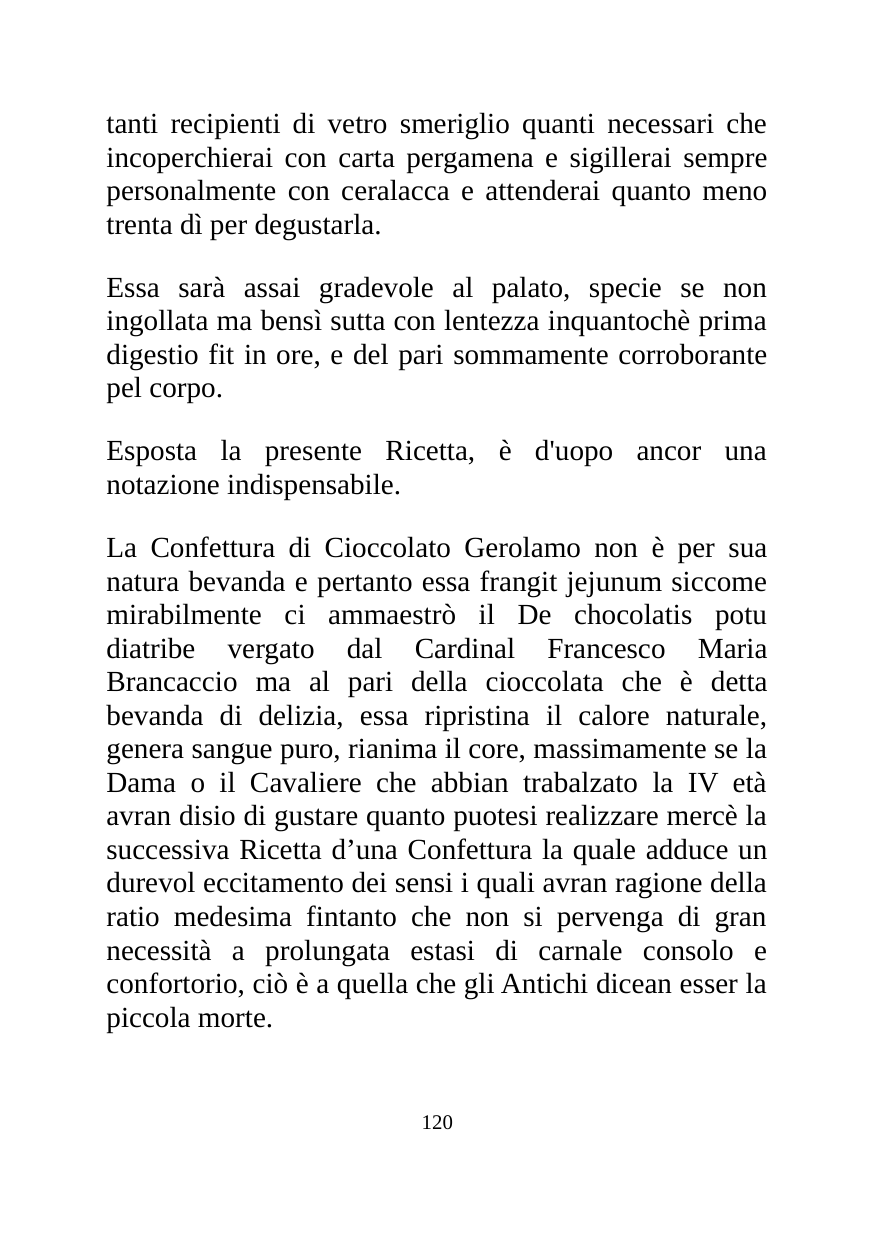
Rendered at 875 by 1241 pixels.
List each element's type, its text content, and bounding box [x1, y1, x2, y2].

text Esposta la presente Ricetta, è d'uopo ancor una notazione indispensabile. [106, 433, 768, 501]
text La Confettura di Cioccolato Gerolamo non è per sua natura bevanda e pertanto essa frangit jejunum siccome mirabilmente ci ammaestrò il De chocolatis potu diatribe vergato dal Cardinal Francesco Maria Brancaccio ma al pari della cioccolata che è detta bevanda di delizia, essa ripristina il calore naturale, genera sangue puro, rianima il core, massimamente se la Dama o il Cavaliere che abbian trabalzato la IV età avran disio di gustare quanto puotesi realizzare mercè la successiva Ricetta d’una Confettura la quale adduce un durevol eccitamento dei sensi i quali avran ragione della ratio medesima fintanto che non si pervenga di gran necessità a prolungata estasi di carnale consolo e confortorio, ciò è a quella che gli Antichi dicean esser la piccola morte. [106, 530, 768, 1033]
text Essa sarà assai gradevole al palato, specie se non ingollata ma bensì sutta con lentezza inquantochè prima digestio fit in ore, e del pari sommamente corroborante pel corpo. [106, 270, 768, 404]
text tanti recipienti di vetro smeriglio quanti necessari che incoperchierai con carta pergamena e sigillerai sempre personalmente con ceralacca e attenderai quanto meno trenta dì per degustarla. [106, 106, 768, 240]
